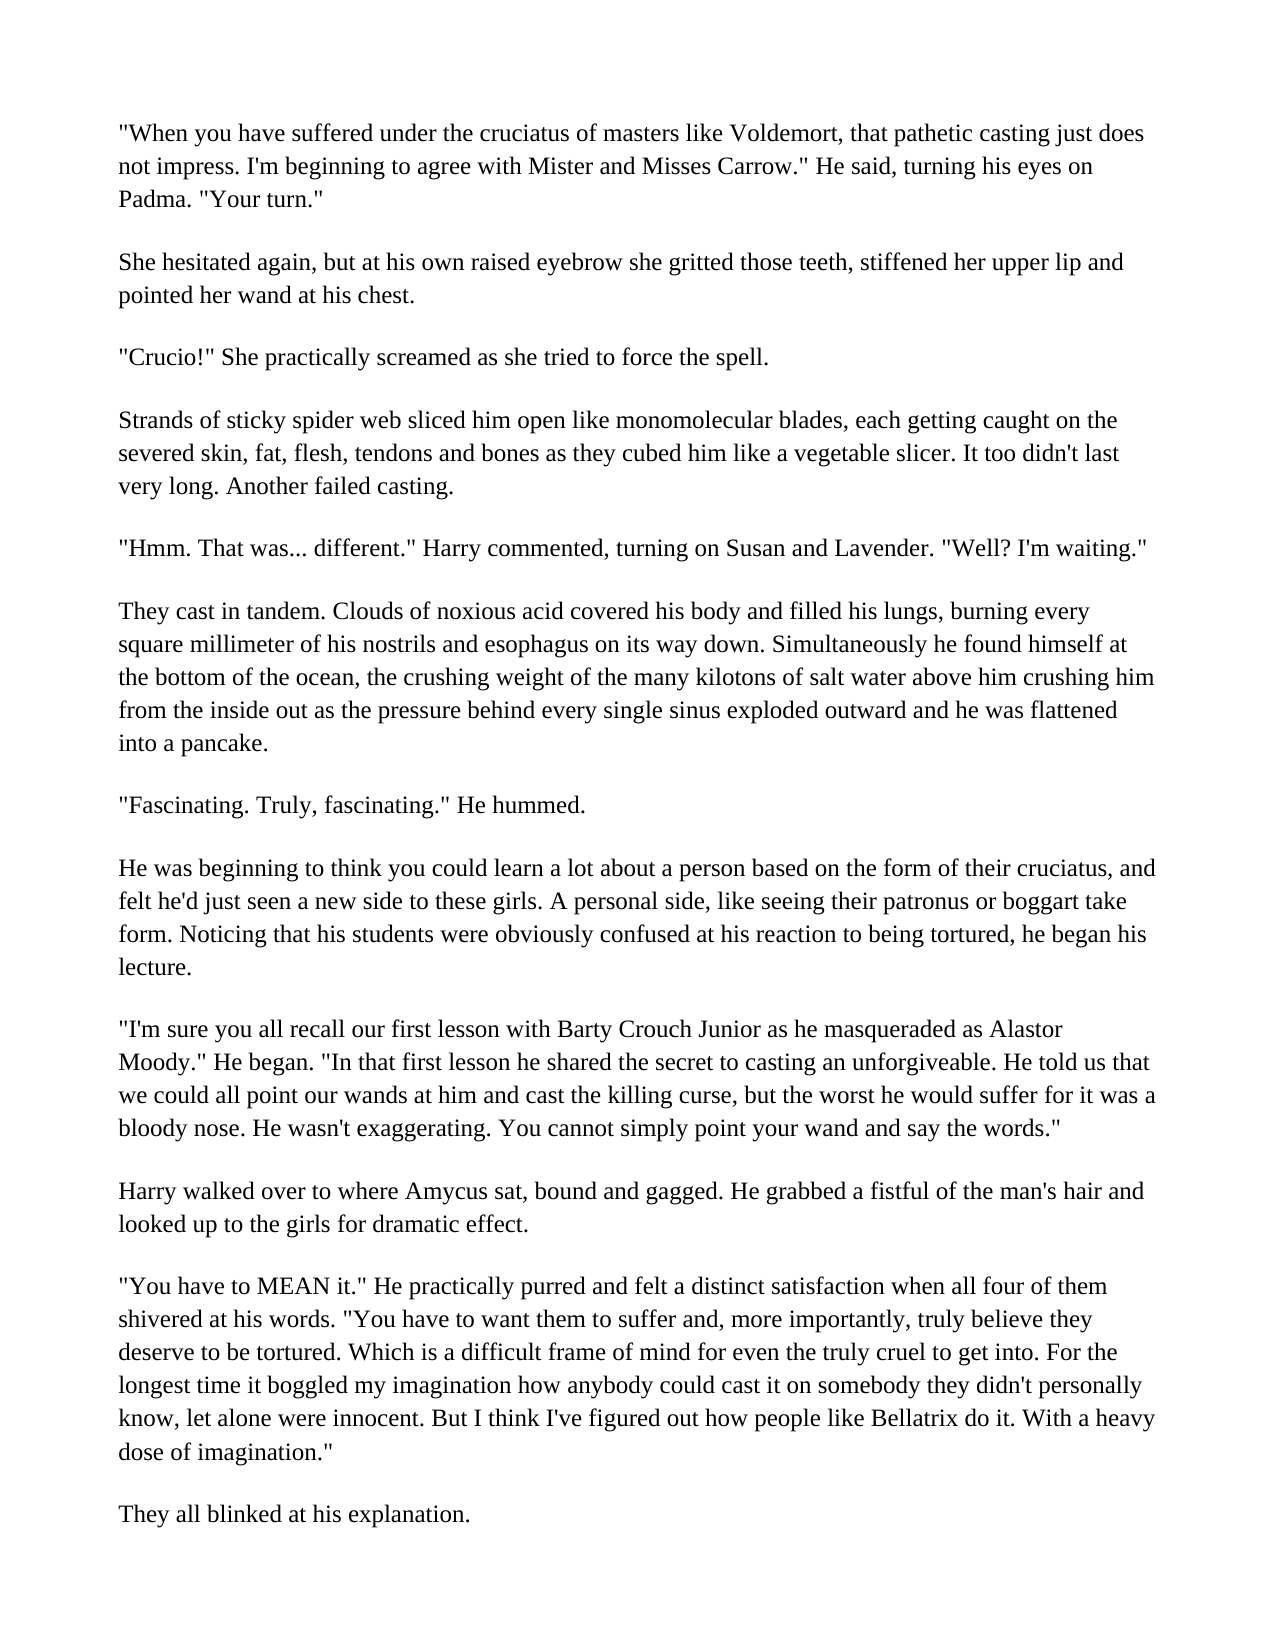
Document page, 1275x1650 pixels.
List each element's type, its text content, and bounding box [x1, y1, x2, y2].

text They all blinked at his explanation. [118, 1499, 1157, 1528]
text Strands of sticky spider web sliced him open like monomolecular blades, each getting caught on the severed skin, fat, flesh, tendons and bones as they cubed him like a vegetable slicer. It too didn't last very long. Another failed casting. [118, 405, 1157, 499]
text "Fascinating. Truly, fascinating." He hummed. [118, 790, 1157, 819]
text Harry walked over to where Amycus sat, bound and gagged. He grabbed a fistful of the man's hair and looked up to the girls for dramatic effect. [118, 1176, 1157, 1238]
text She hesitated again, but at his own raised eyebrow she gritted those teeth, stiffened her upper lip and pointed her wand at his chest. [118, 247, 1157, 308]
text "I'm sure you all recall our first lesson with Barty Crouch Junior as he masqueraded as Alastor Moody." He began. "In that first lesson he shared the secret to casting an unforgiveable. He told us that we could all point our wands at him and cast the killing curse, but the worst he would suffer for it was a bloody nose. He wasn't exaggerating. You cannot simply point your wand and say the words." [118, 1014, 1157, 1142]
text He was beginning to think you could learn a lot about a person based on the form of their cruciatus, and felt he'd just seen a new side to these girls. A personal side, like seeing their patronus or boggart take form. Noticing that his students were obviously confused at his reaction to being tortured, he began his lecture. [118, 853, 1157, 981]
text They cast in tandem. Clouds of noxious acid covered his body and filled his lungs, burning every square millimeter of his nostrils and esophagus on its way down. Simultaneously he found himself at the bottom of the ocean, the crushing weight of the many kilotons of salt water above him crushing him from the inside out as the pressure behind every single sinus exploded outward and he was flattened into a pancake. [118, 596, 1157, 757]
text "Crucio!" She practically screamed as she tried to force the spell. [118, 342, 1157, 371]
text "Hmm. That was... different." Harry commented, turning on Susan and Lavender. "Well? I'm waiting." [118, 533, 1157, 562]
text "When you have suffered under the cruciatus of masters like Voldemort, that pathetic casting just does not impress. I'm beginning to agree with Mister and Misses Carrow." He said, turning his eyes on Padma. "Your turn." [118, 118, 1157, 213]
text "You have to MEAN it." He practically purred and felt a distinct satisfaction when all four of them shivered at his words. "You have to want them to suffer and, more importantly, truly believe they deserve to be tortured. Which is a difficult frame of mind for even the truly cruel to get into. For the longest time it boggled my imagination how anybody could cast it on somebody they didn't personally know, let alone were innocent. But I think I've figured out how people like Bellatrix do it. With a heavy dose of imagination." [118, 1271, 1157, 1465]
